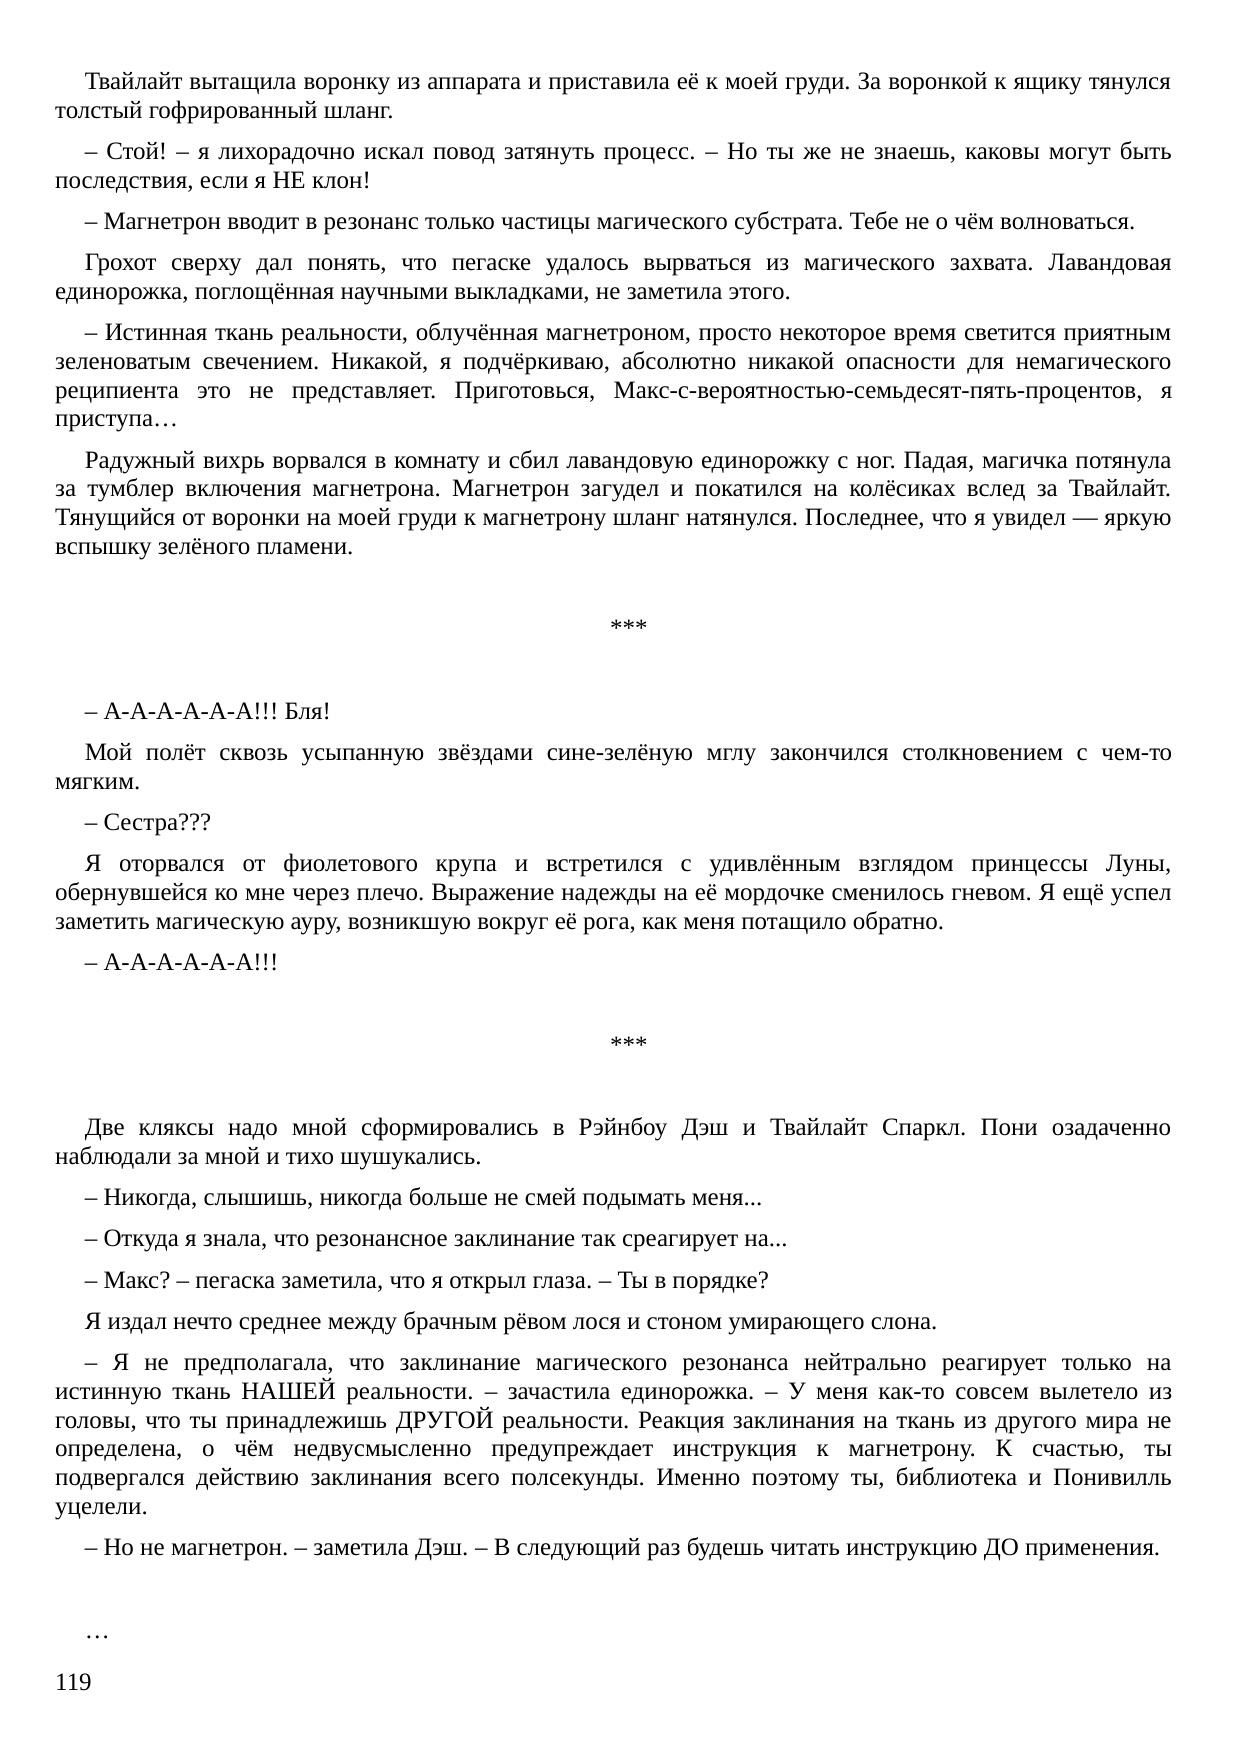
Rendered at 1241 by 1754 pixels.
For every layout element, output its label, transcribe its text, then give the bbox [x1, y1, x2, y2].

text – Истинная ткань реальности, облучённая магнетроном, просто некоторое время светится приятным зеленоватым свечением. Никакой, я подчёркиваю, абсолютно никакой опасности для немагического реципиента это не представляет. Приготовься, Макс-с-вероятностью-семьдесят-пять-процентов, я приступа… [55, 317, 1173, 432]
text *** [55, 613, 1173, 642]
text Я оторвался от фиолетового крупа и встретился с удивлённым взглядом принцессы Луны, обернувшейся ко мне через плечо. Выражение надежды на её мордочке сменилось гневом. Я ещё успел заметить магическую ауру, возникшую вокруг её рога, как меня потащило обратно. [55, 848, 1173, 935]
text – Никогда, слышишь, никогда больше не смей подымать меня... [55, 1182, 1173, 1211]
text Я издал нечто среднее между брачным рёвом лося и стоном умирающего слона. [55, 1306, 1173, 1335]
text – Но не магнетрон. – заметила Дэш. – В следующий раз будешь читать инструкцию ДО применения. [55, 1532, 1173, 1561]
text – Откуда я знала, что резонансное заклинание так среагирует на... [55, 1223, 1173, 1252]
text Две кляксы надо мной сформировались в Рэйнбоу Дэш и Твайлайт Спаркл. Пони озадаченно наблюдали за мной и тихо шушукались. [55, 1112, 1173, 1170]
text – А-А-А-А-А-А!!! Бля! [55, 696, 1173, 725]
text – Магнетрон вводит в резонанс только частицы магического субстрата. Тебе не о чём волноваться. [55, 206, 1173, 235]
text Радужный вихрь ворвался в комнату и сбил лавандовую единорожку с ног. Падая, магичка потянула за тумблер включения магнетрона. Магнетрон загудел и покатился на колёсиках вслед за Твайлайт. Тянущийся от воронки на моей груди к магнетрону шланг натянулся. Последнее, что я увидел — яркую вспышку зелёного пламени. [55, 445, 1173, 560]
text – Макс? – пегаска заметила, что я открыл глаза. – Ты в порядке? [55, 1265, 1173, 1293]
text Твайлайт вытащила воронку из аппарата и приставила её к моей груди. За воронкой к ящику тянулся толстый гофрированный шланг. [55, 66, 1173, 123]
text Грохот сверху дал понять, что пегаске удалось вырваться из магического захвата. Лавандовая единорожка, поглощённая научными выкладками, не заметила этого. [55, 247, 1173, 305]
text – Сестра??? [55, 807, 1173, 836]
text – А-А-А-А-А-А!!! [55, 947, 1173, 976]
text Мой полёт сквозь усыпанную звёздами сине-зелёную мглу закончился столкновением с чем-то мягким. [55, 737, 1173, 795]
text – Стой! – я лихорадочно искал повод затянуть процесс. – Но ты же не знаешь, каковы могут быть последствия, если я НЕ клон! [55, 136, 1173, 193]
text – Я не предполагала, что заклинание магического резонанса нейтрально реагирует только на истинную ткань НАШЕЙ реальности. – зачастила единорожка. – У меня как-то совсем вылетело из головы, что ты принадлежишь ДРУГОЙ реальности. Реакция заклинания на ткань из другого мира не определена, о чём недвусмысленно предупреждает инструкция к магнетрону. К счастью, ты подвергался действию заклинания всего полсекунды. Именно поэтому ты, библиотека и Понивилль уцелели. [55, 1347, 1173, 1520]
text *** [55, 1030, 1173, 1058]
text … [55, 1615, 1173, 1643]
